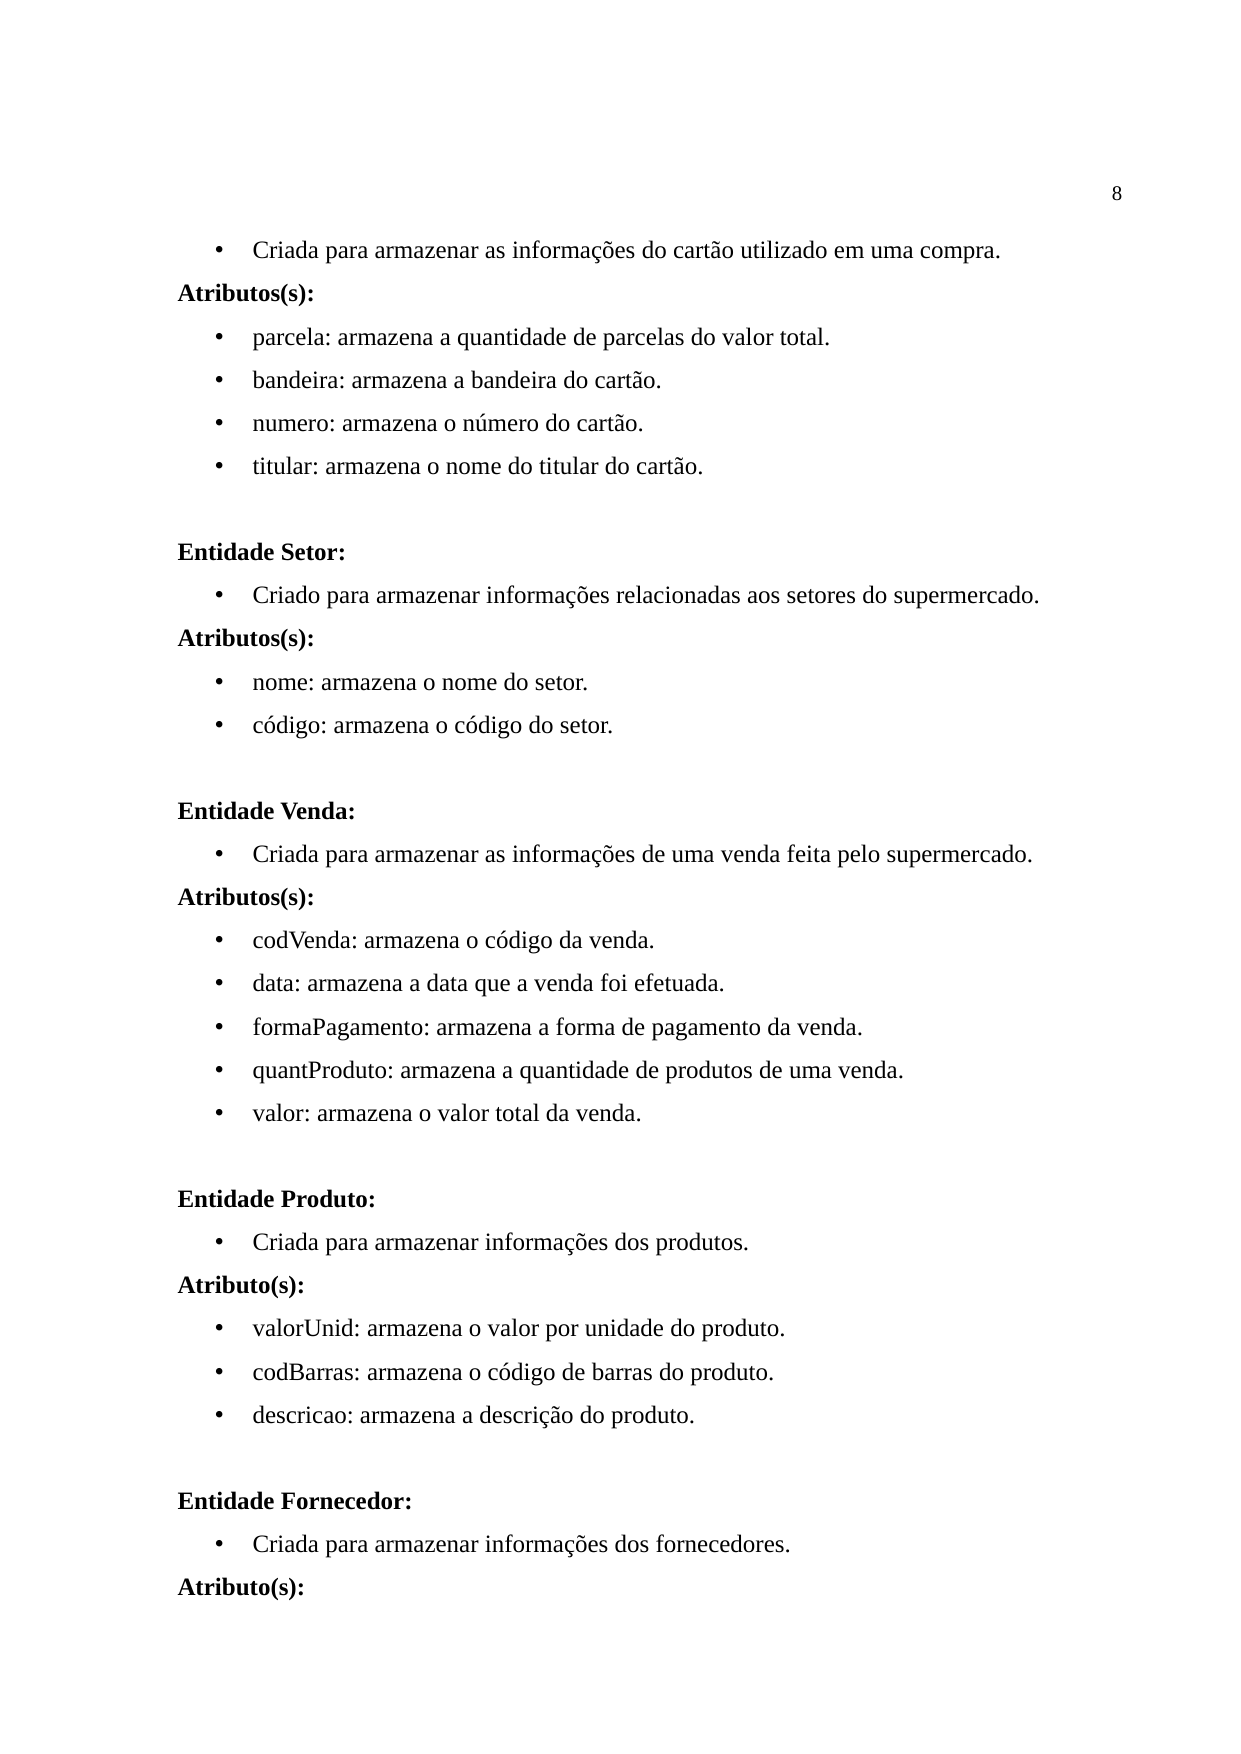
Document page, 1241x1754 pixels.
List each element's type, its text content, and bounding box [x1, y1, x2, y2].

text Entidade Produto: [177, 1184, 1122, 1213]
text Entidade Venda: [177, 796, 1122, 825]
text Atributos(s): [177, 278, 1122, 307]
text Atributos(s): [177, 623, 1122, 652]
list numero: armazena o número do cartão. [215, 408, 1122, 437]
text Entidade Fornecedor: [177, 1486, 1122, 1515]
list código: armazena o código do setor. [215, 710, 1122, 738]
list Criada para armazenar informações dos produtos. [215, 1227, 1122, 1256]
list Criada para armazenar as informações de uma venda feita pelo supermercado. [215, 839, 1122, 868]
list Criado para armazenar informações relacionadas aos setores do supermercado. [215, 580, 1122, 609]
list data: armazena a data que a venda foi efetuada. [215, 968, 1122, 997]
list codVenda: armazena o código da venda. [215, 925, 1122, 954]
list valorUnid: armazena o valor por unidade do produto. [215, 1313, 1122, 1342]
text Atributos(s): [177, 882, 1122, 911]
list parcela: armazena a quantidade de parcelas do valor total. [215, 322, 1122, 350]
list quantProduto: armazena a quantidade de produtos de uma venda. [215, 1055, 1122, 1083]
list descricao: armazena a descrição do produto. [215, 1400, 1122, 1428]
text Atributo(s): [177, 1270, 1122, 1299]
list Criada para armazenar informações dos fornecedores. [215, 1529, 1122, 1558]
list nome: armazena o nome do setor. [215, 667, 1122, 695]
list valor: armazena o valor total da venda. [215, 1098, 1122, 1127]
text Atributo(s): [177, 1572, 1122, 1601]
text Entidade Setor: [177, 537, 1122, 566]
list titular: armazena o nome do titular do cartão. [215, 451, 1122, 480]
list bandeira: armazena a bandeira do cartão. [215, 365, 1122, 393]
list codBarras: armazena o código de barras do produto. [215, 1357, 1122, 1385]
list formaPagamento: armazena a forma de pagamento da venda. [215, 1012, 1122, 1040]
list Criada para armazenar as informações do cartão utilizado em uma compra. [215, 235, 1122, 264]
